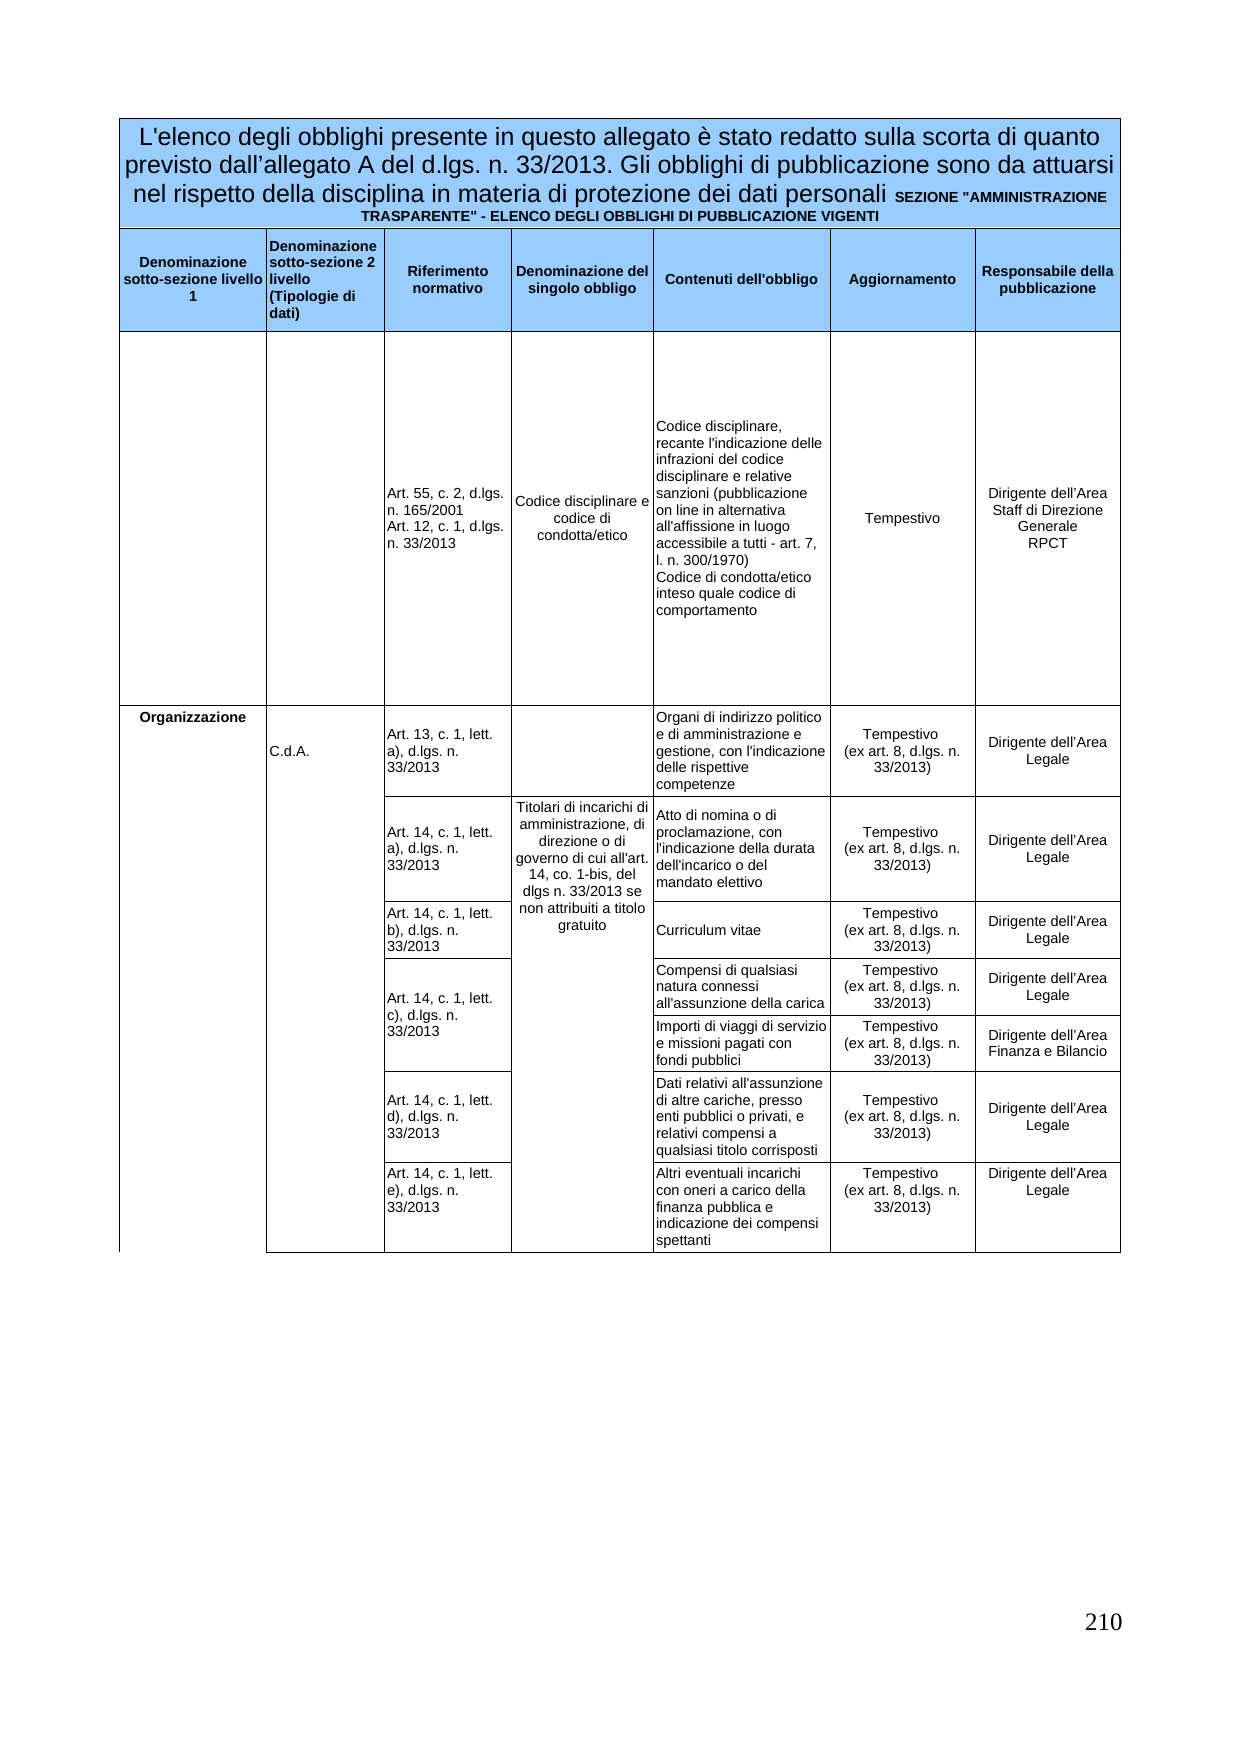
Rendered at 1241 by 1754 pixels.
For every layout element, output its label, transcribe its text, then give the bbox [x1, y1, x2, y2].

table_cell Art. 14, c. 1, lett. a), d.lgs. n. 33/2013 [385, 797, 511, 901]
table_cell Codice disciplinare e codice di condotta/etico [512, 332, 653, 705]
table_cell Art. 14, c. 1, lett. d), d.lgs. n. 33/2013 [385, 1072, 511, 1161]
table_cell Dirigente dell’Area Legale [976, 902, 1120, 958]
table_cell Titolari di incarichi di amministrazione, di direzione o di governo di cui all'art. 14, co. 1-bis, del dlgs n. 33/2013 se non attribuiti a titolo gratuito [512, 797, 653, 1252]
table_cell Dirigente dell’Area Legale [976, 706, 1120, 796]
table_cell Art. 55, c. 2, d.lgs. n. 165/2001 Art. 12, c. 1, d.lgs. n. 33/2013 [385, 332, 511, 705]
table_cell Dirigente dell’Area Legale [976, 1163, 1120, 1252]
table_header L'elenco degli obblighi presente in questo allegato è stato redatto sulla scorta di quanto previsto dall’allegato A del d.lgs. n. 33/2013. Gli obblighi di pubblicazione sono da attuarsi nel rispetto della disciplina in materia di protezione dei dati personali SEZIONE "AMMINISTRAZIONE TRASPARENTE" - ELENCO DEGLI OBBLIGHI DI PUBBLICAZIONE VIGENTI [120, 119, 1120, 227]
table_cell Denominazione sotto-sezione livello 1 [120, 229, 266, 331]
table_cell Riferimento normativo [385, 229, 511, 331]
table_cell Art. 14, c. 1, lett. e), d.lgs. n. 33/2013 [385, 1163, 511, 1252]
table_cell Contenuti dell'obbligo [654, 229, 830, 331]
table_cell Tempestivo (ex art. 8, d.lgs. n. 33/2013) [831, 902, 975, 958]
table_cell Dirigente dell’Area Finanza e Bilancio [976, 1016, 1120, 1071]
table_cell Dirigente dell’Area Legale [976, 797, 1120, 901]
table_cell Compensi di qualsiasi natura connessi all'assunzione della carica [654, 959, 830, 1014]
table_cell Denominazione sotto-sezione 2 livello (Tipologie di dati) [267, 229, 384, 331]
table_cell Responsabile della pubblicazione [976, 229, 1120, 331]
table_cell Tempestivo (ex art. 8, d.lgs. n. 33/2013) [831, 1163, 975, 1252]
table_cell Dati relativi all'assunzione di altre cariche, presso enti pubblici o privati, e relativi compensi a qualsiasi titolo corrisposti [654, 1072, 830, 1161]
table_cell C.d.A. [267, 706, 384, 1252]
table_cell Altri eventuali incarichi con oneri a carico della finanza pubblica e indicazione dei compensi spettanti [654, 1163, 830, 1252]
table_cell Dirigente dell’Area Legale [976, 1072, 1120, 1161]
table_cell Tempestivo [831, 332, 975, 705]
table_cell Dirigente dell’Area Staff di Direzione Generale RPCT [976, 332, 1120, 705]
table_cell Tempestivo (ex art. 8, d.lgs. n. 33/2013) [831, 1016, 975, 1071]
table_cell Codice disciplinare, recante l'indicazione delle infrazioni del codice disciplinare e relative sanzioni (pubblicazione on line in alternativa all'affissione in luogo accessibile a tutti - art. 7, l. n. 300/1970) Codice di condotta/etico inteso quale codice di comportamento [654, 332, 830, 705]
table_cell Tempestivo (ex art. 8, d.lgs. n. 33/2013) [831, 1072, 975, 1161]
table_cell [512, 706, 653, 796]
table_cell Tempestivo (ex art. 8, d.lgs. n. 33/2013) [831, 706, 975, 796]
table_cell Importi di viaggi di servizio e missioni pagati con fondi pubblici [654, 1016, 830, 1071]
table_cell Aggiornamento [831, 229, 975, 331]
table_cell Art. 14, c. 1, lett. c), d.lgs. n. 33/2013 [385, 959, 511, 1071]
table_cell Art. 14, c. 1, lett. b), d.lgs. n. 33/2013 [385, 902, 511, 958]
table_cell Tempestivo (ex art. 8, d.lgs. n. 33/2013) [831, 959, 975, 1014]
table_cell Curriculum vitae [654, 902, 830, 958]
table_cell Organizzazione [120, 706, 266, 1252]
table_cell Dirigente dell’Area Legale [976, 959, 1120, 1014]
table_cell Denominazione del singolo obbligo [512, 229, 653, 331]
table_cell Atto di nomina o di proclamazione, con l'indicazione della durata dell'incarico o del mandato elettivo [654, 797, 830, 901]
table_cell Tempestivo (ex art. 8, d.lgs. n. 33/2013) [831, 797, 975, 901]
table_cell Art. 13, c. 1, lett. a), d.lgs. n. 33/2013 [385, 706, 511, 796]
table_cell Organi di indirizzo politico e di amministrazione e gestione, con l'indicazione delle rispettive competenze [654, 706, 830, 796]
